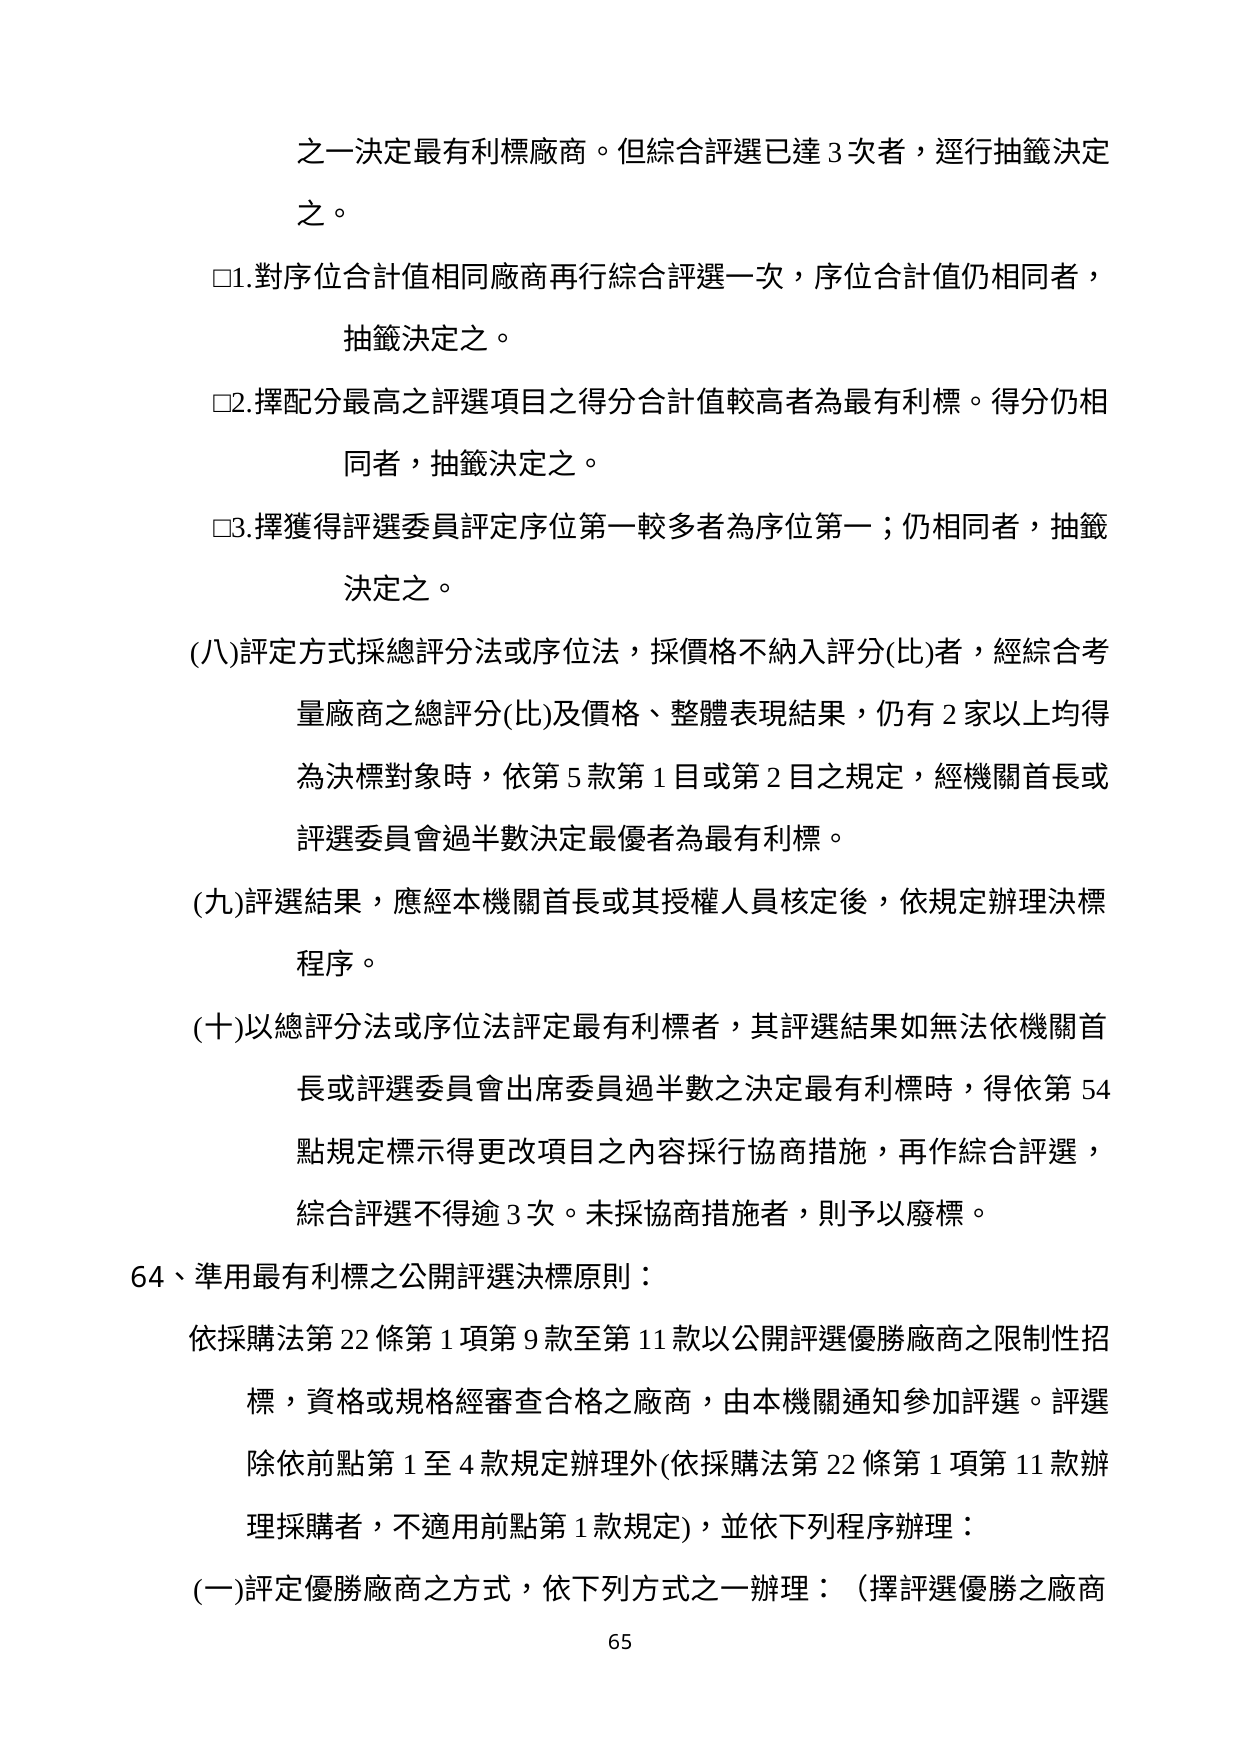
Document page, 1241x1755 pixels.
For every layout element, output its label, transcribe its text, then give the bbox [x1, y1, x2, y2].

text □2.擇配分最高之評選項目之得分合計值較高者為最有利標。得分仍相同者，抽籤決定之。 [130, 358, 1110, 483]
text (十)以總評分法或序位法評定最有利標者，其評選結果如無法依機關首長或評選委員會出席委員過半數之決定最有利標時，得依第54點規定標示得更改項目之內容採行協商措施，再作綜合評選，綜合評選不得逾3次。未採協商措施者，則予以廢標。 [130, 983, 1110, 1233]
text (一)評定優勝廠商之方式，依下列方式之一辦理：（擇評選優勝之廠商 [130, 1545, 1110, 1608]
list 準用最有利標之公開評選決標原則： [130, 1233, 1110, 1295]
text □3.擇獲得評選委員評定序位第一較多者為序位第一；仍相同者，抽籤決定之。 [130, 483, 1110, 608]
text □1.對序位合計值相同廠商再行綜合評選一次，序位合計值仍相同者，抽籤決定之。 [130, 233, 1110, 358]
text (九)評選結果，應經本機關首長或其授權人員核定後，依規定辦理決標程序。 [130, 858, 1110, 983]
text 之一決定最有利標廠商。但綜合評選已達3次者，逕行抽籤決定之。 [130, 108, 1110, 233]
text (八)評定方式採總評分法或序位法，採價格不納入評分(比)者，經綜合考量廠商之總評分(比)及價格、整體表現結果，仍有2家以上均得為決標對象時，依第5款第1目或第2目之規定，經機關首長或評選委員會過半數決定最優者為最有利標。 [130, 608, 1110, 858]
text 依採購法第22條第1項第9款至第11款以公開評選優勝廠商之限制性招標，資格或規格經審查合格之廠商，由本機關通知參加評選。評選除依前點第1至4款規定辦理外(依採購法第22條第1項第11款辦理採購者，不適用前點第1款規定)，並依下列程序辦理： [130, 1295, 1110, 1545]
